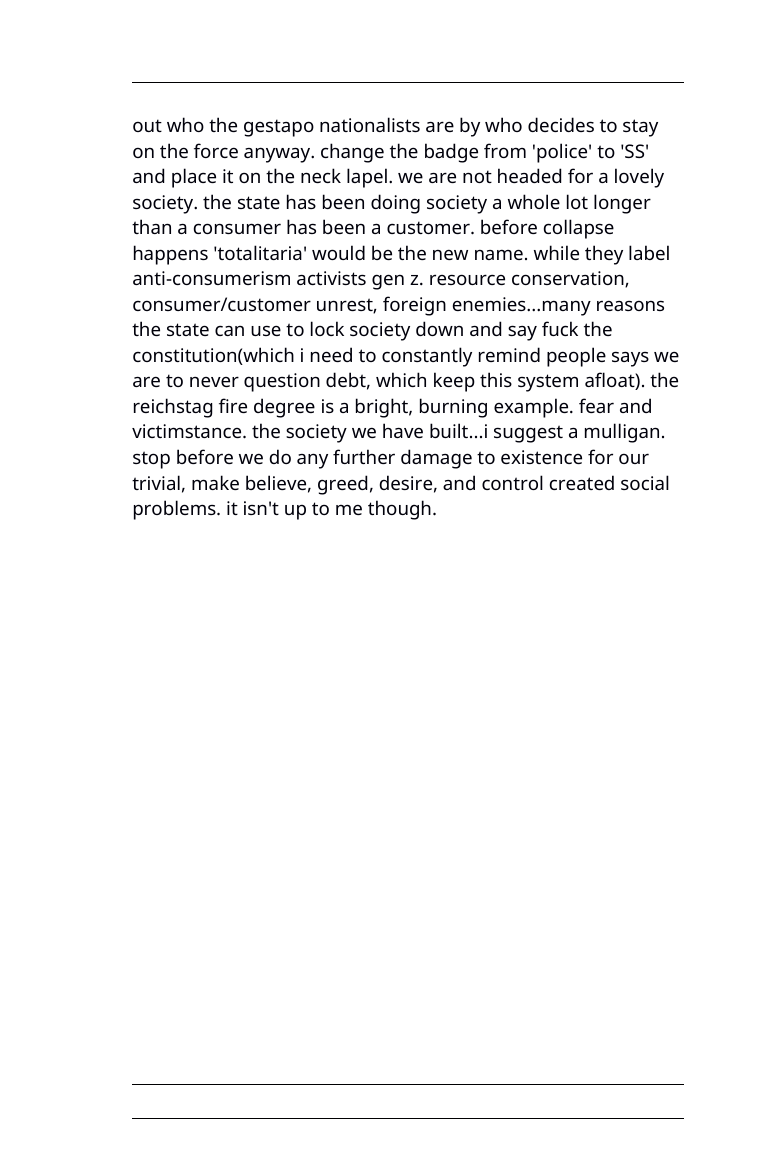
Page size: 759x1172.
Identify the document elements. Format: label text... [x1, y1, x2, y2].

text out who the gestapo nationalists are by who decides to stay on the force anyway. change the badge from 'police' to 'SS' and place it on the neck lapel. we are not headed for a lovely society. the state has been doing society a whole lot longer than a consumer has been a customer. before collapse happens 'totalitaria' would be the new name. while they label anti-consumerism activists gen z. resource conservation, consumer/customer unrest, foreign enemies...many reasons the state can use to lock society down and say fuck the constitution(which i need to constantly remind people says we are to never question debt, which keep this system afloat). the reichstag fire degree is a bright, burning example. fear and victimstance. the society we have built...i suggest a mulligan. stop before we do any further damage to existence for our trivial, make believe, greed, desire, and control created social problems. it isn't up to me though. [132, 112, 684, 521]
